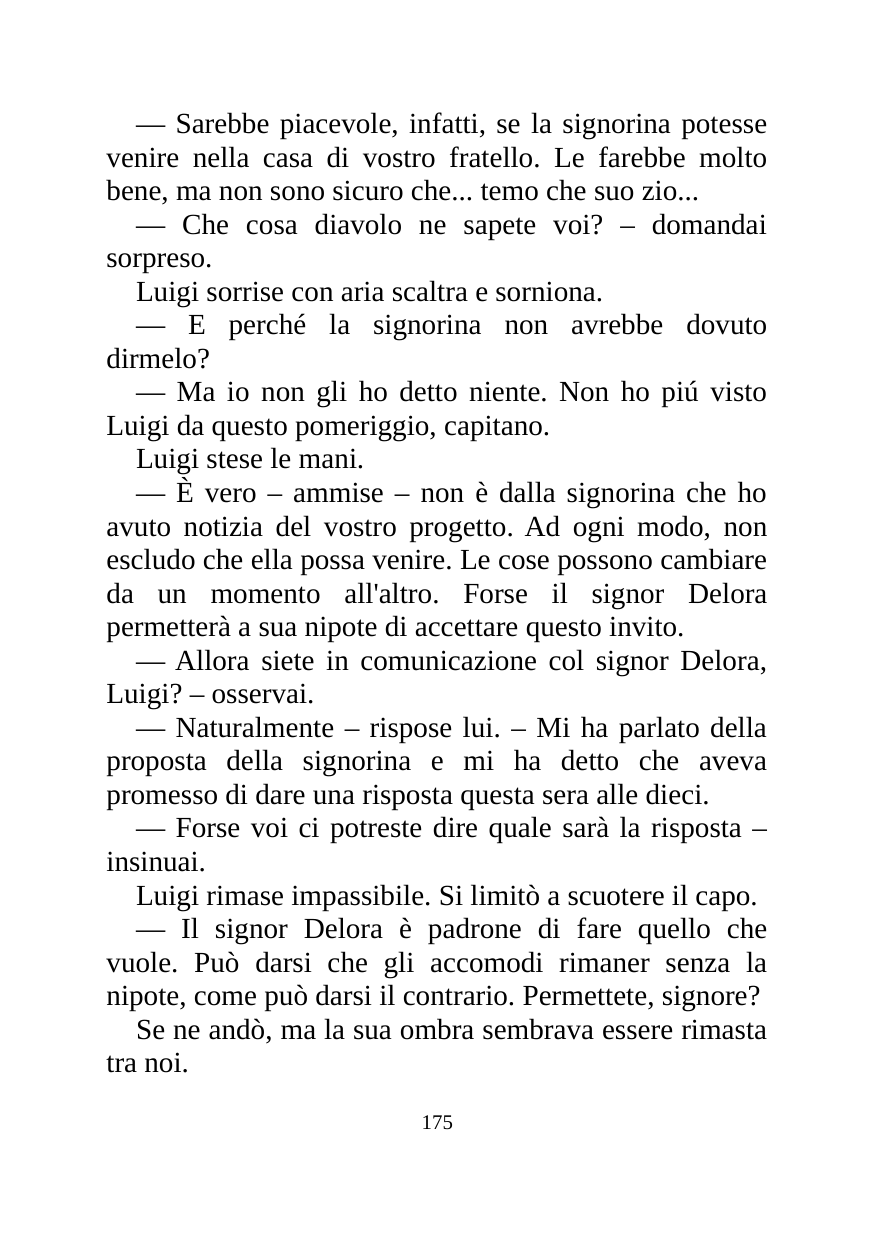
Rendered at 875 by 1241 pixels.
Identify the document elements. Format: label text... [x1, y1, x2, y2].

text — Sarebbe piacevole, infatti, se la signorina potesse venire nella casa di vostro fratello. Le farebbe molto bene, ma non sono sicuro che... temo che suo zio... [106, 106, 768, 207]
text — Il signor Delora è padrone di fare quello che vuole. Può darsi che gli accomodi rimaner senza la nipote, come può darsi il contrario. Permettete, signore? [106, 911, 768, 1012]
text — Che cosa diavolo ne sapete voi? – domandai sorpreso. [106, 207, 768, 274]
text — Forse voi ci potreste dire quale sarà la risposta – insinuai. [106, 811, 768, 878]
text Luigi stese le mani. [106, 442, 768, 475]
text Luigi rimase impassibile. Si limitò a scuotere il capo. [106, 878, 768, 911]
text Luigi sorrise con aria scaltra e sorniona. [106, 274, 768, 307]
text — Ma io non gli ho detto niente. Non ho piú visto Luigi da questo pomeriggio, capitano. [106, 374, 768, 442]
text — E perché la signorina non avrebbe dovuto dirmelo? [106, 307, 768, 374]
text — È vero – ammise – non è dalla signorina che ho avuto notizia del vostro progetto. Ad ogni modo, non escludo che ella possa venire. Le cose possono cambiare da un momento all'altro. Forse il signor Delora permetterà a sua nipote di accettare questo invito. [106, 475, 768, 643]
text — Allora siete in comunicazione col signor Delora, Luigi? – osservai. [106, 643, 768, 710]
text — Naturalmente – rispose lui. – Mi ha parlato della proposta della signorina e mi ha detto che aveva promesso di dare una risposta questa sera alle dieci. [106, 710, 768, 811]
text Se ne andò, ma la sua ombra sembrava essere rimasta tra noi. [106, 1012, 768, 1079]
